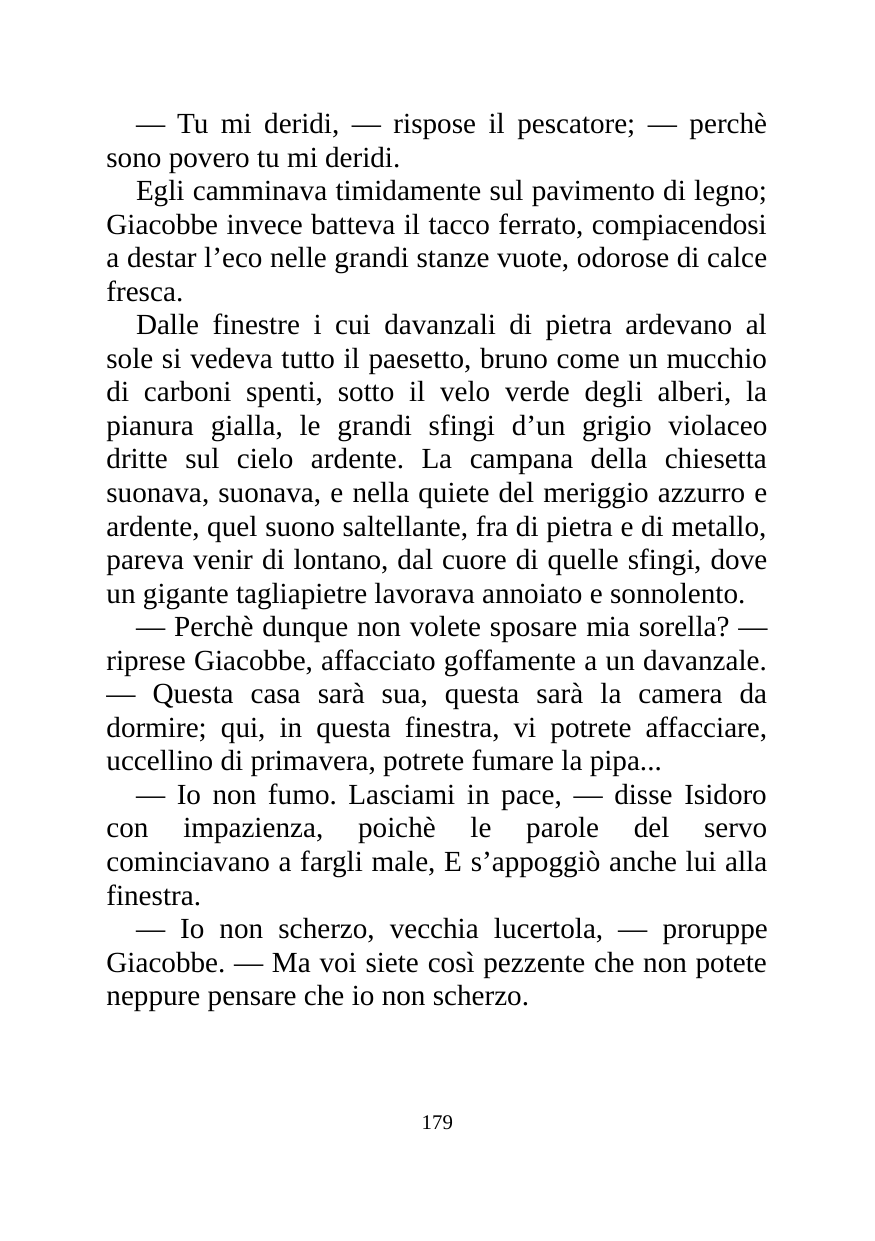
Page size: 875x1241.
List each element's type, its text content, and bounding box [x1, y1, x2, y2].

text — Perchè dunque non volete sposare mia sorella? — riprese Giacobbe, affacciato goffamente a un davanzale. — Questa casa sarà sua, questa sarà la camera da dormire; qui, in questa finestra, vi potrete affacciare, uccellino di primavera, potrete fumare la pipa... [106, 609, 768, 777]
text — Tu mi deridi, — rispose il pescatore; — perchè sono povero tu mi deridi. [106, 106, 768, 173]
text — Io non scherzo, vecchia lucertola, — proruppe Giacobbe. — Ma voi siete così pezzente che non potete neppure pensare che io non scherzo. [106, 911, 768, 1012]
text Egli camminava timidamente sul pavimento di legno; Giacobbe invece batteva il tacco ferrato, compiacendosi a destar l’eco nelle grandi stanze vuote, odorose di calce fresca. [106, 173, 768, 307]
text Dalle finestre i cui davanzali di pietra ardevano al sole si vedeva tutto il paesetto, bruno come un mucchio di carboni spenti, sotto il velo verde degli alberi, la pianura gialla, le grandi sfingi d’un grigio violaceo dritte sul cielo ardente. La campana della chiesetta suonava, suonava, e nella quiete del meriggio azzurro e ardente, quel suono saltellante, fra di pietra e di metallo, pareva venir di lontano, dal cuore di quelle sfingi, dove un gigante tagliapietre lavorava annoiato e sonnolento. [106, 307, 768, 609]
text — Io non fumo. Lasciami in pace, — disse Isidoro con impazienza, poichè le parole del servo cominciavano a fargli male, E s’appoggiò anche lui alla finestra. [106, 777, 768, 911]
